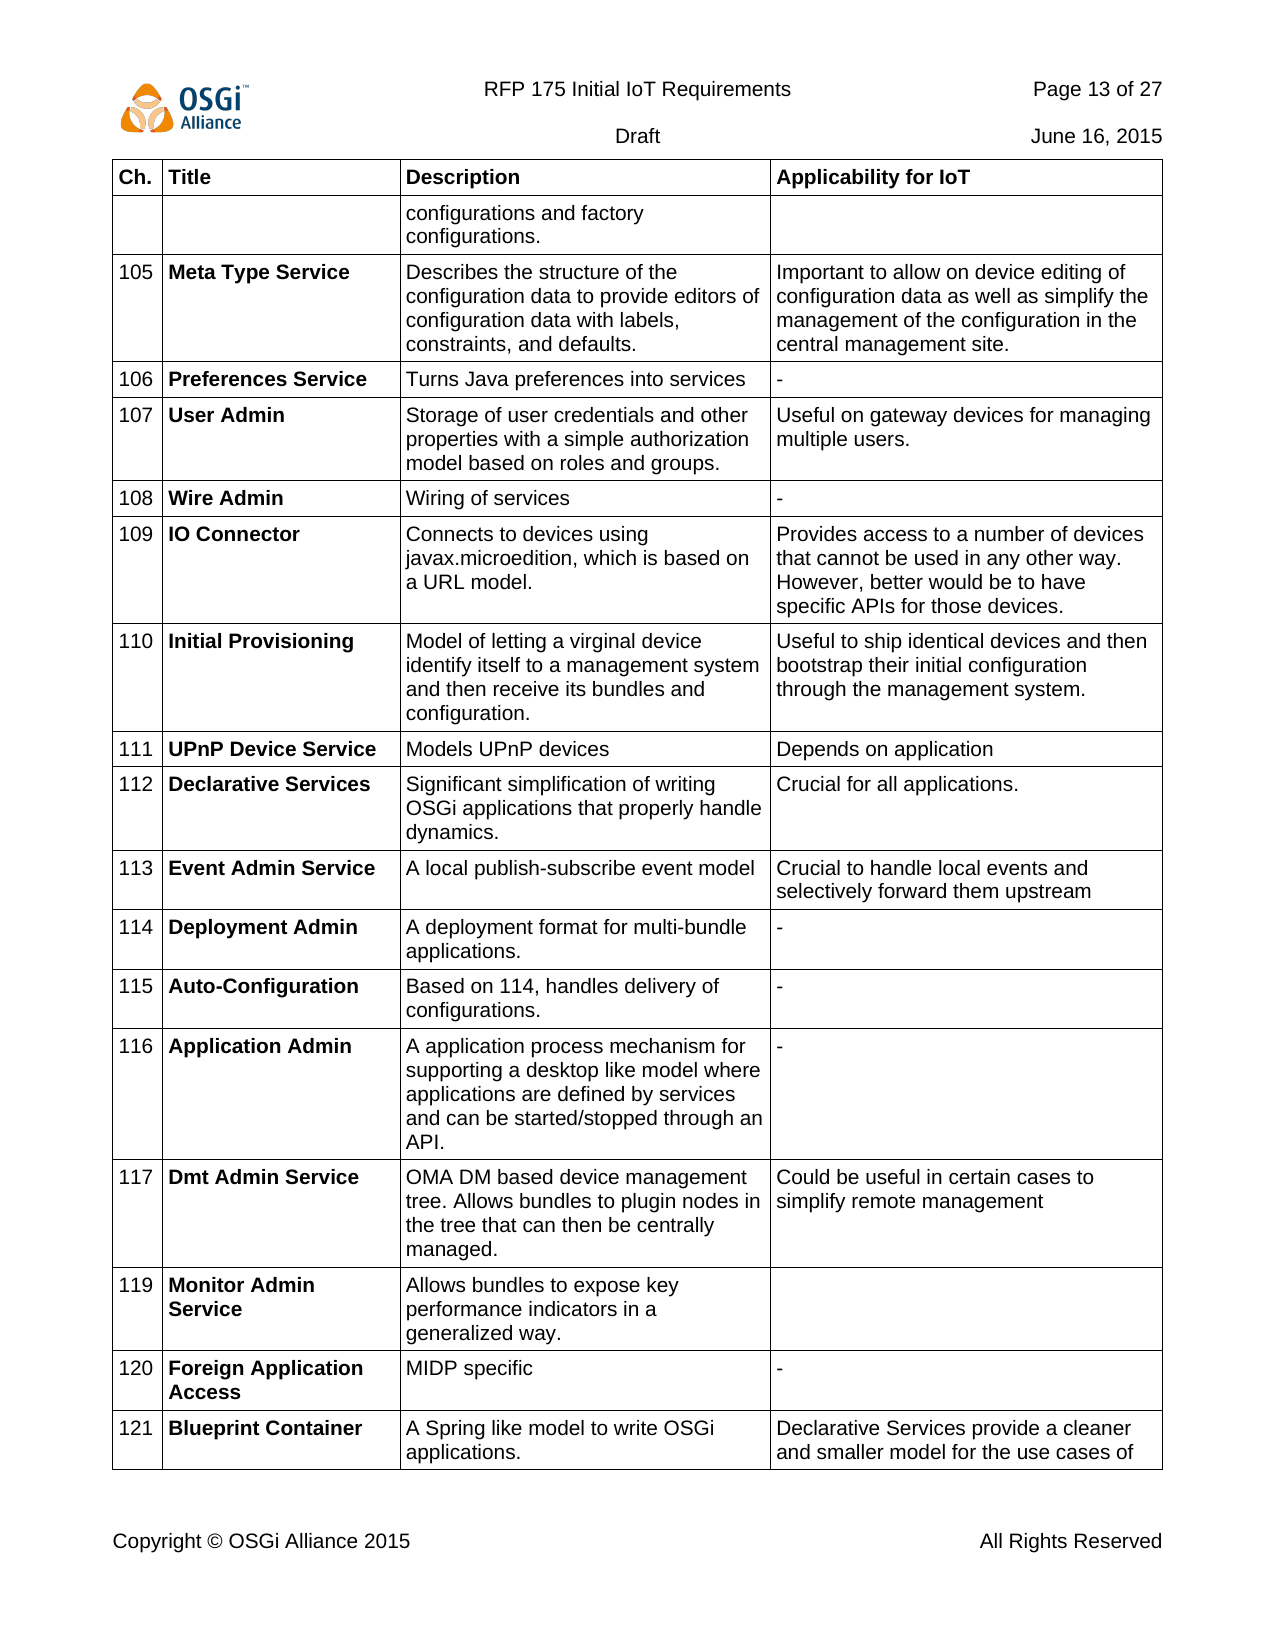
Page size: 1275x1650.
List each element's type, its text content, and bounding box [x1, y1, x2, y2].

table_cell A Spring like model to write OSGi applications. [401, 1411, 770, 1469]
table_cell 109 [113, 517, 162, 623]
table_cell 115 [113, 970, 162, 1028]
table_cell A local publish-subscribe event model [401, 851, 770, 909]
table_cell Preferences Service [163, 362, 400, 397]
table_cell 120 [113, 1351, 162, 1410]
table_cell Based on 114, handles delivery of configurations. [401, 970, 770, 1028]
table_cell OMA DM based device management tree. Allows bundles to plugin nodes in the tree that can then be centrally managed. [401, 1160, 770, 1267]
table_cell 121 [113, 1411, 162, 1469]
table_cell Useful to ship identical devices and then bootstrap their initial configuration through the management system. [771, 624, 1162, 731]
table_header Description [401, 160, 770, 194]
table_cell Crucial to handle local events and selectively forward them upstream [771, 851, 1162, 909]
table_cell [113, 196, 162, 254]
table_cell 107 [113, 398, 162, 480]
table_cell Wiring of services [401, 481, 770, 516]
table_cell Wire Admin [163, 481, 400, 516]
table_cell 110 [113, 624, 162, 731]
table_cell - [771, 481, 1162, 516]
table_cell 106 [113, 362, 162, 397]
table_cell 113 [113, 851, 162, 909]
table_cell Provides access to a number of devices that cannot be used in any other way. However, better would be to have specific APIs for those devices. [771, 517, 1162, 623]
table_cell 119 [113, 1268, 162, 1350]
table_cell [163, 196, 400, 254]
table_cell Significant simplification of writing OSGi applications that properly handle dynamics. [401, 767, 770, 849]
table_cell - [771, 970, 1162, 1028]
table_cell IO Connector [163, 517, 400, 623]
table_cell Foreign Application Access [163, 1351, 400, 1410]
table_cell Storage of user credentials and other properties with a simple authorization model based on roles and groups. [401, 398, 770, 480]
table_cell 116 [113, 1029, 162, 1159]
table_cell 105 [113, 255, 162, 361]
table_header Applicability for IoT [771, 160, 1162, 194]
table_cell Auto-Configuration [163, 970, 400, 1028]
table_cell 112 [113, 767, 162, 849]
picture [113, 76, 257, 140]
table_cell configurations and factory configurations. [401, 196, 770, 254]
table_cell - [771, 910, 1162, 968]
table_cell 114 [113, 910, 162, 968]
table_cell Meta Type Service [163, 255, 400, 361]
table_cell Initial Provisioning [163, 624, 400, 731]
table_header Title [163, 160, 400, 194]
table_cell Blueprint Container [163, 1411, 400, 1469]
table_cell Connects to devices using javax.microedition, which is based on a URL model. [401, 517, 770, 623]
table_cell Application Admin [163, 1029, 400, 1159]
table_header Ch. [113, 160, 162, 194]
table_cell Monitor Admin Service [163, 1268, 400, 1350]
table_cell User Admin [163, 398, 400, 480]
table_cell UPnP Device Service [163, 732, 400, 766]
table_cell Important to allow on device editing of configuration data as well as simplify the management of the configuration in the central management site. [771, 255, 1162, 361]
table_cell Useful on gateway devices for managing multiple users. [771, 398, 1162, 480]
table_cell A deployment format for multi-bundle applications. [401, 910, 770, 968]
table_cell [771, 196, 1162, 254]
table_cell 108 [113, 481, 162, 516]
table_cell Model of letting a virginal device identify itself to a management system and then receive its bundles and configuration. [401, 624, 770, 731]
table_cell 111 [113, 732, 162, 766]
table_cell - [771, 1351, 1162, 1410]
table_cell [771, 1268, 1162, 1350]
table_cell Deployment Admin [163, 910, 400, 968]
table_cell Allows bundles to expose key performance indicators in a generalized way. [401, 1268, 770, 1350]
table_cell Dmt Admin Service [163, 1160, 400, 1267]
table_cell Declarative Services provide a cleaner and smaller model for the use cases of [771, 1411, 1162, 1469]
table_cell Crucial for all applications. [771, 767, 1162, 849]
table_cell Models UPnP devices [401, 732, 770, 766]
table_cell 117 [113, 1160, 162, 1267]
table_cell Could be useful in certain cases to simplify remote management [771, 1160, 1162, 1267]
table_cell - [771, 1029, 1162, 1159]
table_cell Event Admin Service [163, 851, 400, 909]
table_cell - [771, 362, 1162, 397]
table_cell Describes the structure of the configuration data to provide editors of configuration data with labels, constraints, and defaults. [401, 255, 770, 361]
table_cell Turns Java preferences into services [401, 362, 770, 397]
table_cell Declarative Services [163, 767, 400, 849]
table_cell Depends on application [771, 732, 1162, 766]
table_cell A application process mechanism for supporting a desktop like model where applications are defined by services and can be started/stopped through an API. [401, 1029, 770, 1159]
table_cell MIDP specific [401, 1351, 770, 1410]
